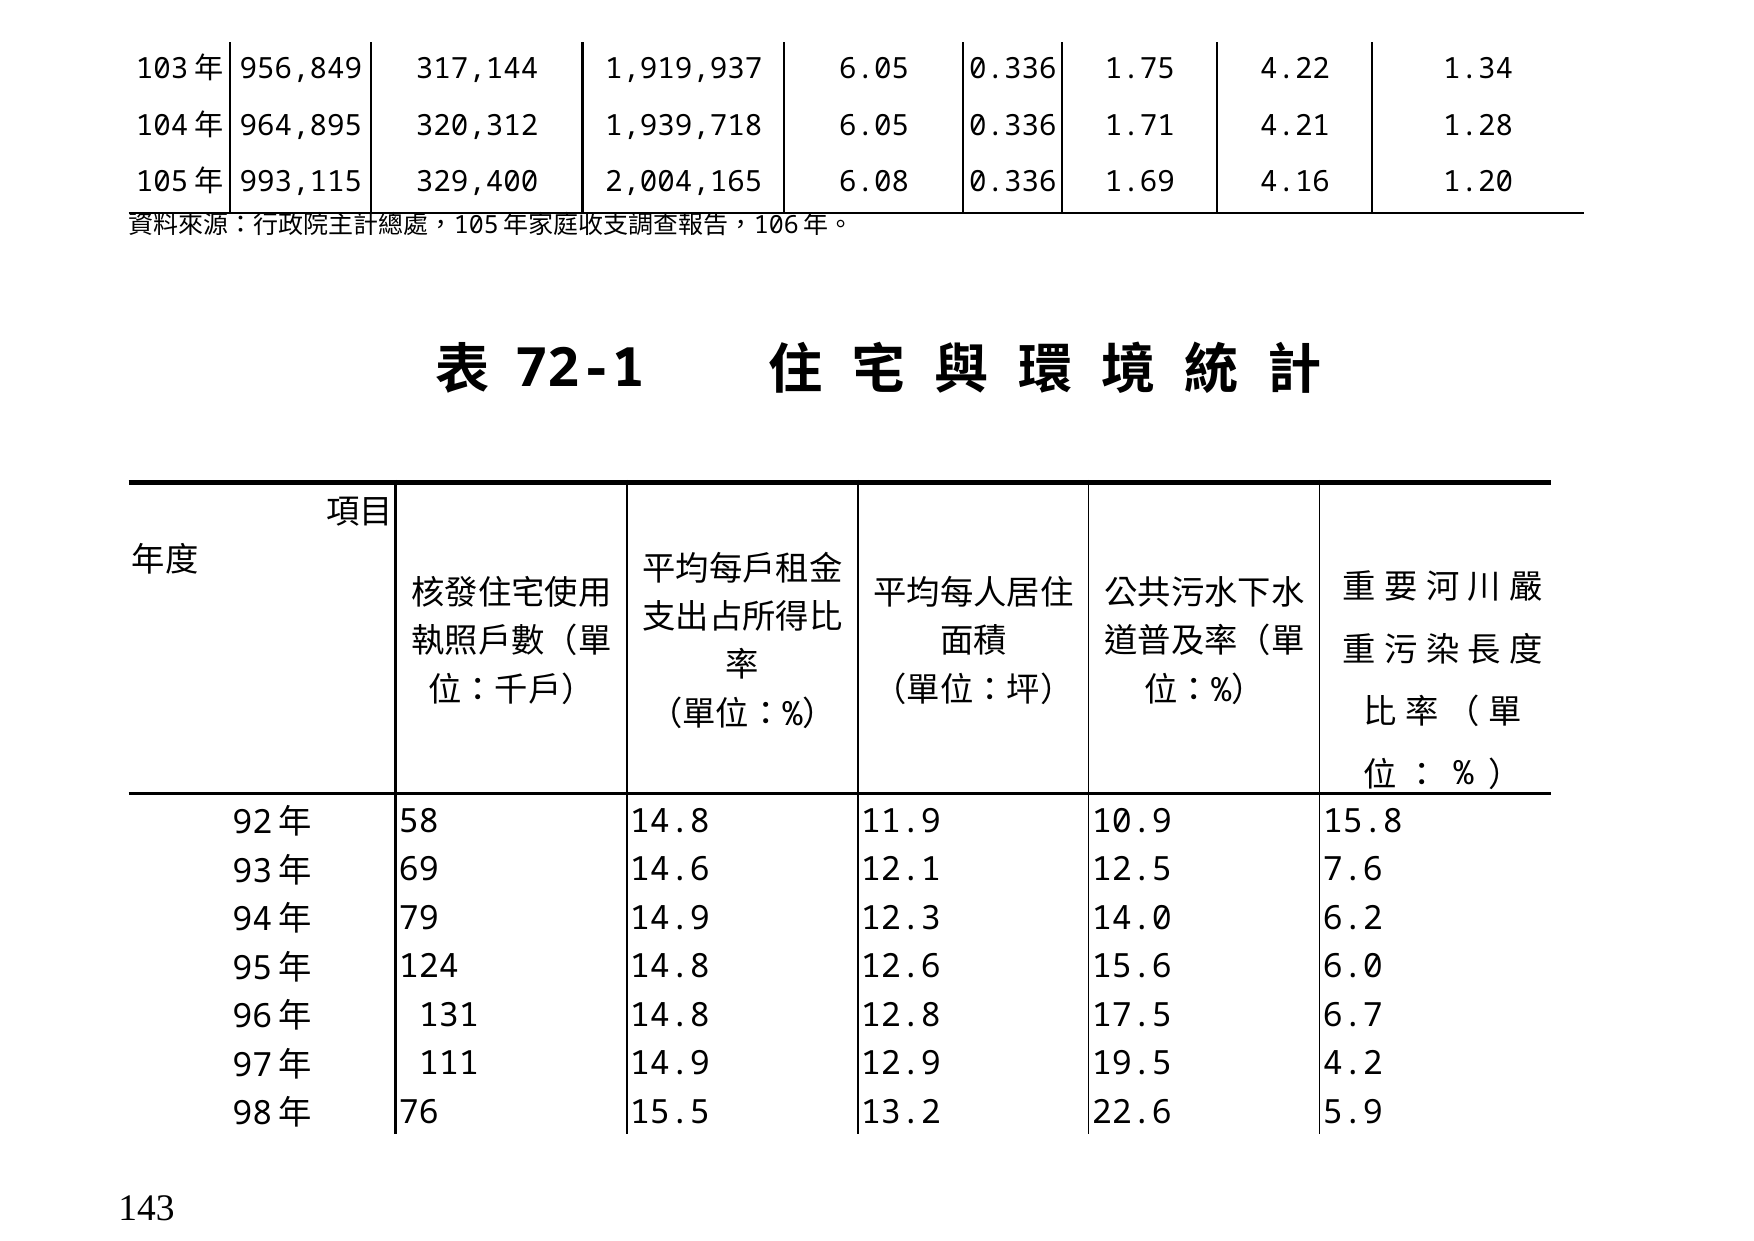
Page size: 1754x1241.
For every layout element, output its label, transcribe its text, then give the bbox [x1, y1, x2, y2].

table_cell 97年 [129, 1038, 394, 1086]
table_cell 7.6 [1320, 844, 1551, 892]
table_cell 12.8 [859, 989, 1088, 1037]
table_cell 4.21 [1218, 99, 1371, 155]
table_cell 1.34 [1373, 42, 1583, 99]
table_cell 79 [397, 892, 626, 941]
table_cell 0.336 [964, 42, 1061, 99]
table_cell 11.9 [859, 795, 1088, 844]
table_header 項目 年度 [129, 485, 394, 792]
table_cell 14.8 [628, 795, 857, 844]
table_cell 14.9 [628, 1038, 857, 1086]
table_cell 98年 [129, 1086, 394, 1134]
table_cell 0.336 [964, 155, 1061, 212]
table_cell 6.2 [1320, 892, 1551, 941]
table_cell 12.1 [859, 844, 1088, 892]
table_cell 104年 [129, 99, 229, 155]
table_cell 993,115 [231, 155, 370, 212]
table_cell 10.9 [1089, 795, 1319, 844]
table_cell 1.71 [1063, 99, 1216, 155]
text 資料來源：行政院主計總處，105年家庭收支調查報告，106年。 [128, 214, 1628, 239]
table_cell 12.3 [859, 892, 1088, 941]
table_cell 2,004,165 [584, 155, 783, 212]
table_cell 1,939,718 [584, 99, 783, 155]
table_cell 14.6 [628, 844, 857, 892]
table_cell 94年 [129, 892, 394, 941]
table_cell 14.9 [628, 892, 857, 941]
table_cell 1.69 [1063, 155, 1216, 212]
table_cell 13.2 [859, 1086, 1088, 1134]
table_cell 1.28 [1373, 99, 1583, 155]
table_cell 1.20 [1373, 155, 1583, 212]
table_cell 96年 [129, 989, 394, 1037]
table_cell 58 [397, 795, 626, 844]
table_cell 17.5 [1089, 989, 1319, 1037]
table_header 平均每人居住面積 （單位：坪） [859, 485, 1088, 792]
subtitle 表72-1 住宅與環境統計 [128, 292, 1628, 417]
table_cell 15.6 [1089, 941, 1319, 989]
table_cell 4.22 [1218, 42, 1371, 99]
table_cell 14.8 [628, 941, 857, 989]
table_cell 317,144 [372, 42, 581, 99]
table_cell 4.16 [1218, 155, 1371, 212]
table_cell 6.7 [1320, 989, 1551, 1037]
table_cell 93年 [129, 844, 394, 892]
table_header 平均每戶租金支出占所得比率 （單位：%） [628, 485, 857, 792]
table_cell 4.2 [1320, 1038, 1551, 1086]
table_header 公共污水下水道普及率（單位：%） [1089, 485, 1319, 792]
table_cell 19.5 [1089, 1038, 1319, 1086]
table_cell 111 [397, 1038, 626, 1086]
table_cell 105年 [129, 155, 229, 212]
table_cell 320,312 [372, 99, 581, 155]
table_cell 1,919,937 [584, 42, 783, 99]
table_cell 76 [397, 1086, 626, 1134]
table_cell 92年 [129, 795, 394, 844]
table_cell 15.8 [1320, 795, 1551, 844]
table_cell 124 [397, 941, 626, 989]
table_cell 103年 [129, 42, 229, 99]
table_cell 6.05 [785, 42, 962, 99]
table_cell 95年 [129, 941, 394, 989]
table_cell 69 [397, 844, 626, 892]
table_cell 15.5 [628, 1086, 857, 1134]
table_cell 6.08 [785, 155, 962, 212]
table_cell 329,400 [372, 155, 581, 212]
table_cell 5.9 [1320, 1086, 1551, 1134]
table_cell 0.336 [964, 99, 1061, 155]
table_cell 12.5 [1089, 844, 1319, 892]
table_cell 964,895 [231, 99, 370, 155]
table_cell 12.6 [859, 941, 1088, 989]
table_cell 14.0 [1089, 892, 1319, 941]
table_cell 131 [397, 989, 626, 1037]
table_cell 22.6 [1089, 1086, 1319, 1134]
table_cell 956,849 [231, 42, 370, 99]
table_cell 1.75 [1063, 42, 1216, 99]
table_cell 6.0 [1320, 941, 1551, 989]
table_cell 12.9 [859, 1038, 1088, 1086]
table_cell 6.05 [785, 99, 962, 155]
table_cell 14.8 [628, 989, 857, 1037]
table_header 重要河川嚴重污染長度比率（單位：%） [1320, 485, 1551, 792]
table_header 核發住宅使用執照戶數（單位：千戶） [397, 485, 626, 792]
